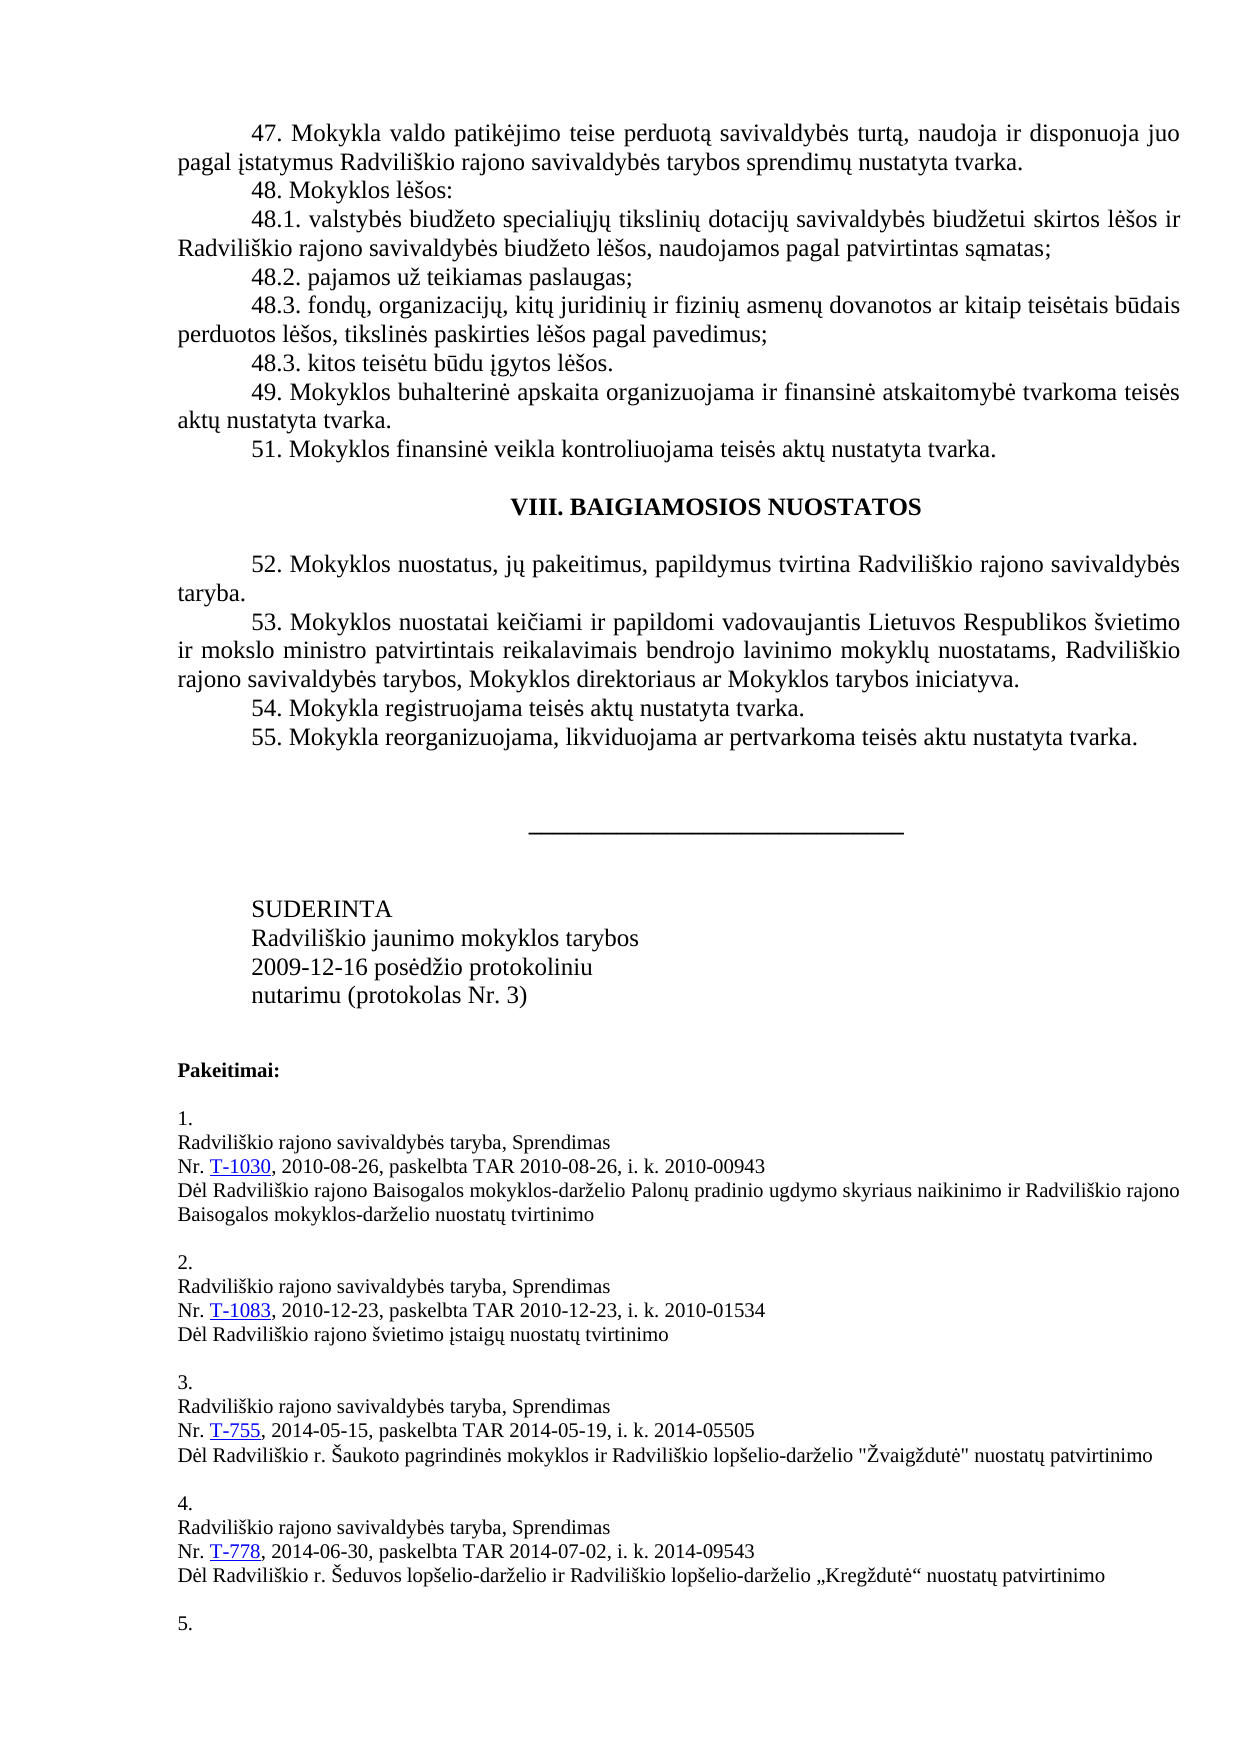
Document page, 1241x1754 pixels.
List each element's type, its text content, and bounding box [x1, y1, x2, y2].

text Radviliškio rajono savivaldybės taryba, Sprendimas [177, 1274, 1181, 1298]
text 51. Mokyklos finansinė veikla kontroliuojama teisės aktų nustatyta tvarka. [177, 434, 1181, 463]
text Radviliškio jaunimo mokyklos tarybos [177, 923, 1181, 952]
text ______________________________ [177, 808, 1181, 837]
text nutarimu (protokolas Nr. 3) [177, 981, 1181, 1009]
text Radviliškio rajono savivaldybės taryba, Sprendimas [177, 1130, 1181, 1154]
text Nr. T-1030, 2010-08-26, paskelbta TAR 2010-08-26, i. k. 2010-00943 [177, 1154, 1181, 1178]
text 48.3. fondų, organizacijų, kitų juridinių ir fizinių asmenų dovanotos ar kitaip teisėtais būdais perduotos lėšos, tikslinės paskirties lėšos pagal pavedimus; [177, 291, 1181, 348]
text 48.3. kitos teisėtu būdu įgytos lėšos. [177, 348, 1181, 377]
text 48.1. valstybės biudžeto specialiųjų tikslinių dotacijų savivaldybės biudžetui skirtos lėšos ir Radviliškio rajono savivaldybės biudžeto lėšos, naudojamos pagal patvirtintas sąmatas; [177, 204, 1181, 262]
text Dėl Radviliškio r. Šaukoto pagrindinės mokyklos ir Radviliškio lopšelio-darželio "Žvaigždutė" nuostatų patvirtinimo [177, 1442, 1181, 1467]
text 47. Mokykla valdo patikėjimo teise perduotą savivaldybės turtą, naudoja ir disponuoja juo pagal įstatymus Radviliškio rajono savivaldybės tarybos sprendimų nustatyta tvarka. [177, 118, 1181, 176]
text 53. Mokyklos nuostatai keičiami ir papildomi vadovaujantis Lietuvos Respublikos švietimo ir mokslo ministro patvirtintais reikalavimais bendrojo lavinimo mokyklų nuostatams, Radviliškio rajono savivaldybės tarybos, Mokyklos direktoriaus ar Mokyklos tarybos iniciatyva. [177, 607, 1181, 693]
text VIII. BAIGIAMOSIOS NUOSTATOS [177, 492, 1181, 521]
text 55. Mokykla reorganizuojama, likviduojama ar pertvarkoma teisės aktu nustatyta tvarka. [177, 722, 1181, 751]
text Pakeitimai: [177, 1057, 1181, 1082]
text Radviliškio rajono savivaldybės taryba, Sprendimas [177, 1394, 1181, 1418]
text 48. Mokyklos lėšos: [177, 176, 1181, 204]
text 2009-12-16 posėdžio protokoliniu [177, 952, 1181, 981]
text 49. Mokyklos buhalterinė apskaita organizuojama ir finansinė atskaitomybė tvarkoma teisės aktų nustatyta tvarka. [177, 377, 1181, 434]
text 54. Mokykla registruojama teisės aktų nustatyta tvarka. [177, 693, 1181, 722]
text Nr. T-755, 2014-05-15, paskelbta TAR 2014-05-19, i. k. 2014-05505 [177, 1418, 1181, 1442]
text 52. Mokyklos nuostatus, jų pakeitimus, papildymus tvirtina Radviliškio rajono savivaldybės taryba. [177, 549, 1181, 607]
text 2. [177, 1250, 1181, 1274]
text 48.2. pajamos už teikiamas paslaugas; [177, 262, 1181, 291]
text 3. [177, 1370, 1181, 1394]
text Dėl Radviliškio r. Šeduvos lopšelio-darželio ir Radviliškio lopšelio-darželio „Kregždutė“ nuostatų patvirtinimo [177, 1563, 1181, 1587]
text 5. [177, 1611, 1181, 1635]
text Nr. T-778, 2014-06-30, paskelbta TAR 2014-07-02, i. k. 2014-09543 [177, 1539, 1181, 1563]
text Nr. T-1083, 2010-12-23, paskelbta TAR 2010-12-23, i. k. 2010-01534 [177, 1298, 1181, 1322]
text Dėl Radviliškio rajono švietimo įstaigų nuostatų tvirtinimo [177, 1322, 1181, 1346]
text 1. [177, 1106, 1181, 1130]
text SUDERINTA [177, 894, 1181, 923]
text Radviliškio rajono savivaldybės taryba, Sprendimas [177, 1515, 1181, 1539]
text 4. [177, 1491, 1181, 1515]
text Dėl Radviliškio rajono Baisogalos mokyklos-darželio Palonų pradinio ugdymo skyriaus naikinimo ir Radviliškio rajono Baisogalos mokyklos-darželio nuostatų tvirtinimo [177, 1178, 1181, 1226]
